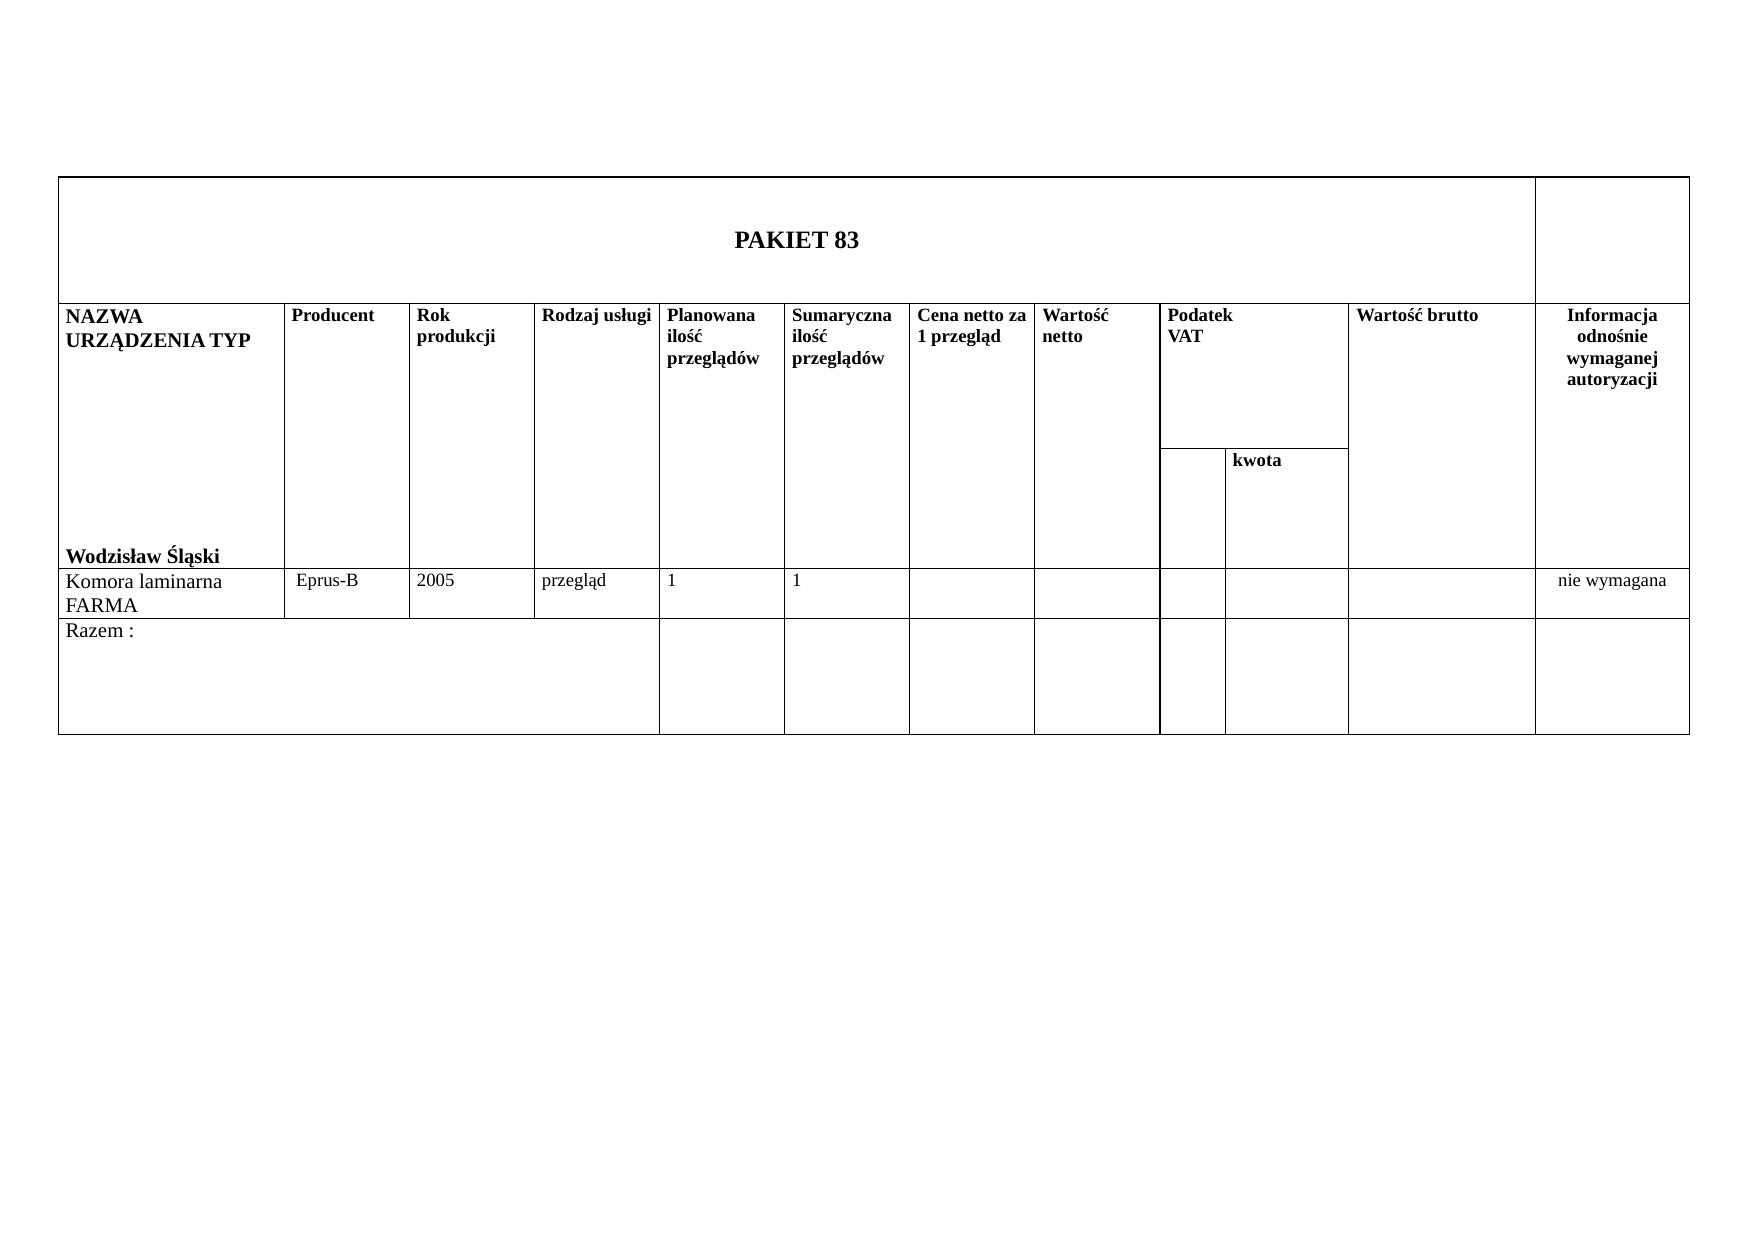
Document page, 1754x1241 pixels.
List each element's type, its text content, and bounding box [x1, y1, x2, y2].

table_cell Podatek VAT [1161, 304, 1348, 448]
table_cell Razem : [59, 619, 659, 734]
table_cell [785, 619, 909, 734]
table_cell Planowana ilość przeglądów [660, 304, 784, 568]
table_cell przegląd [535, 569, 659, 617]
table_cell 2005 [410, 569, 534, 617]
table_cell Wartość brutto [1349, 304, 1535, 568]
table_cell [1161, 619, 1225, 734]
table_cell [1349, 619, 1535, 734]
table_cell [1226, 569, 1348, 617]
table_cell [1536, 619, 1689, 734]
table_cell [1035, 569, 1159, 617]
table_cell  [1161, 449, 1225, 568]
table_cell 1 [660, 569, 784, 617]
table_cell [910, 619, 1034, 734]
table_cell 1 [785, 569, 909, 617]
table_cell [660, 619, 784, 734]
table_cell Komora laminarna FARMA [59, 569, 284, 617]
table_cell Rodzaj usługi [535, 304, 659, 568]
table_header [1536, 178, 1689, 302]
table_cell Cena netto za 1 przegląd [910, 304, 1034, 568]
table_cell NAZWA URZĄDZENIA TYP Wodzisław Śląski [59, 304, 284, 568]
table_cell [1226, 619, 1348, 734]
table_header PAKIET 83 [59, 178, 1535, 302]
table_cell kwota [1226, 449, 1348, 568]
table_cell Rok produkcji [410, 304, 534, 568]
table_cell Informacja odnośnie wymaganej autoryzacji [1536, 304, 1689, 568]
table_cell [910, 569, 1034, 617]
table_cell Producent [285, 304, 409, 568]
table_cell nie wymagana [1536, 569, 1689, 617]
table_cell Wartość netto [1035, 304, 1159, 568]
table_cell [1161, 569, 1225, 617]
table_cell Sumaryczna ilość przeglądów [785, 304, 909, 568]
table_cell [1349, 569, 1535, 617]
table_cell [1035, 619, 1159, 734]
table_cell Eprus-B [285, 569, 409, 617]
